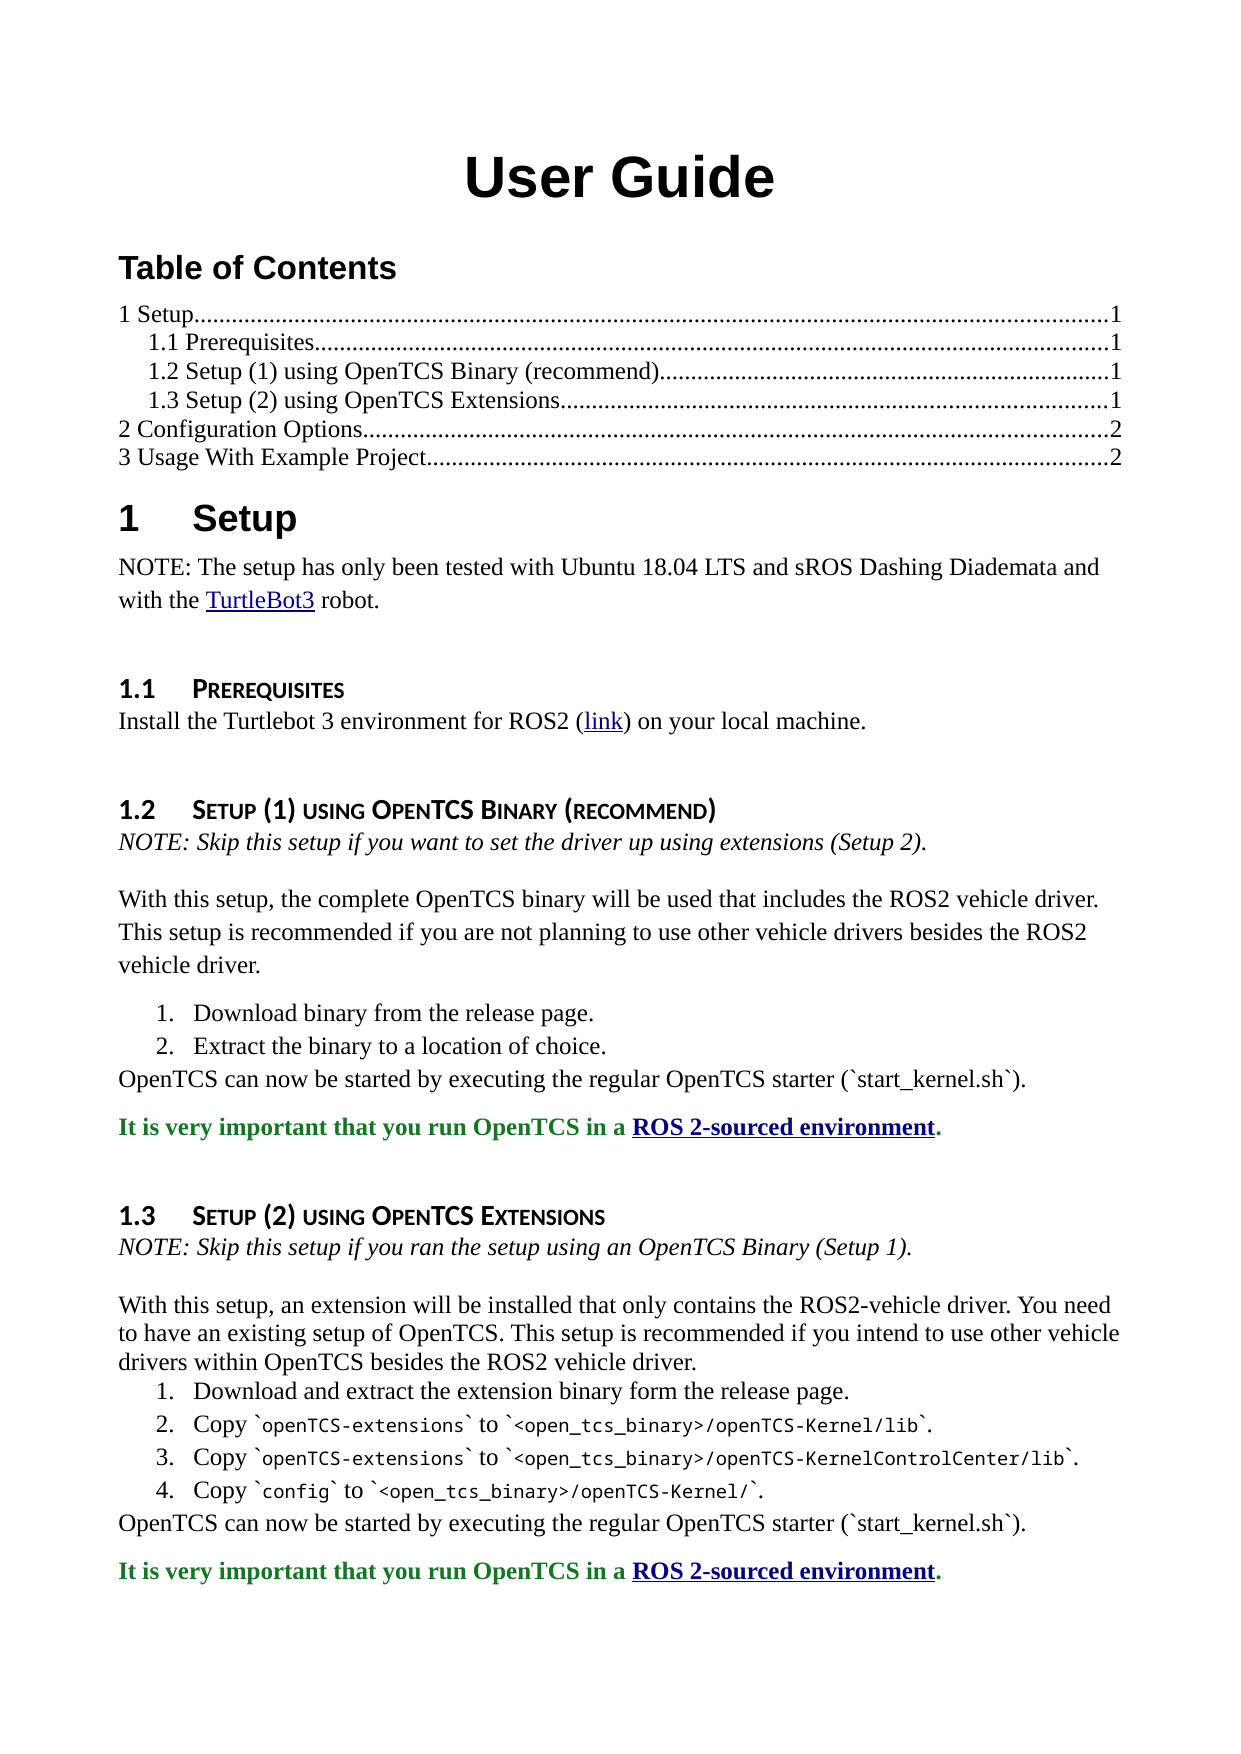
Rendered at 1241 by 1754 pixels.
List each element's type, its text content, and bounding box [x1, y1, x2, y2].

text NOTE: The setup has only been tested with Ubuntu 18.04 LTS and sROS Dashing Diademata and with the TurtleBot3 robot. [118, 552, 1122, 614]
list Download and extract the extension binary form the release page. [156, 1376, 1122, 1405]
list Download binary from the release page. [156, 998, 1122, 1027]
text NOTE: Skip this setup if you ran the setup using an OpenTCS Binary (Setup 1). [118, 1232, 1122, 1261]
list Copy `config` to `<open_tcs_binary>/openTCS-Kernel/`. [156, 1475, 1122, 1504]
text With this setup, the complete OpenTCS binary will be used that includes the ROS2 vehicle driver. This setup is recommended if you are not planning to use other vehicle drivers besides the ROS2 vehicle driver. [118, 884, 1122, 979]
text NOTE: Skip this setup if you want to set the driver up using extensions (Setup 2). [118, 827, 1122, 856]
title User Guide [118, 143, 1122, 210]
text 3 Usage With Example Project 2 [118, 442, 1122, 471]
text Install the Turtlebot 3 environment for ROS2 (link) on your local machine. [118, 706, 1122, 735]
list Copy `openTCS-extensions` to `<open_tcs_binary>/openTCS-KernelControlCenter/lib`. [156, 1442, 1122, 1471]
text OpenTCS can now be started by executing the regular OpenTCS starter (`start_kernel.sh`). [118, 1064, 1122, 1093]
text 2 Configuration Options 2 [118, 414, 1122, 442]
text 1 Setup 1 [118, 299, 1122, 327]
text 1.3 Setup (2) using OpenTCS Extensions 1 [148, 385, 1122, 414]
text 1.1 Prerequisites 1 [148, 327, 1122, 356]
text It is very important that you run OpenTCS in a ROS 2-sourced environment. [118, 1556, 1122, 1584]
text OpenTCS can now be started by executing the regular OpenTCS starter (`start_kernel.sh`). [118, 1508, 1122, 1537]
subtitle Prerequisites [118, 670, 1122, 706]
subtitle Setup (2) using OpenTCS Extensions [118, 1197, 1122, 1232]
list Copy `openTCS-extensions` to `<open_tcs_binary>/openTCS-Kernel/lib`. [156, 1409, 1122, 1438]
text 1.2 Setup (1) using OpenTCS Binary (recommend) 1 [148, 356, 1122, 385]
subtitle Table of Contents [118, 248, 1122, 286]
list Extract the binary to a location of choice. [156, 1031, 1122, 1060]
text With this setup, an extension will be installed that only contains the ROS2-vehicle driver. You need to have an existing setup of OpenTCS. This setup is recommended if you intend to use other vehicle drivers within OpenTCS besides the ROS2 vehicle driver. [118, 1290, 1122, 1376]
text It is very important that you run OpenTCS in a ROS 2-sourced environment. [118, 1112, 1122, 1140]
subtitle Setup [118, 496, 1122, 540]
subtitle Setup (1) using OpenTCS Binary (recommend) [118, 791, 1122, 827]
